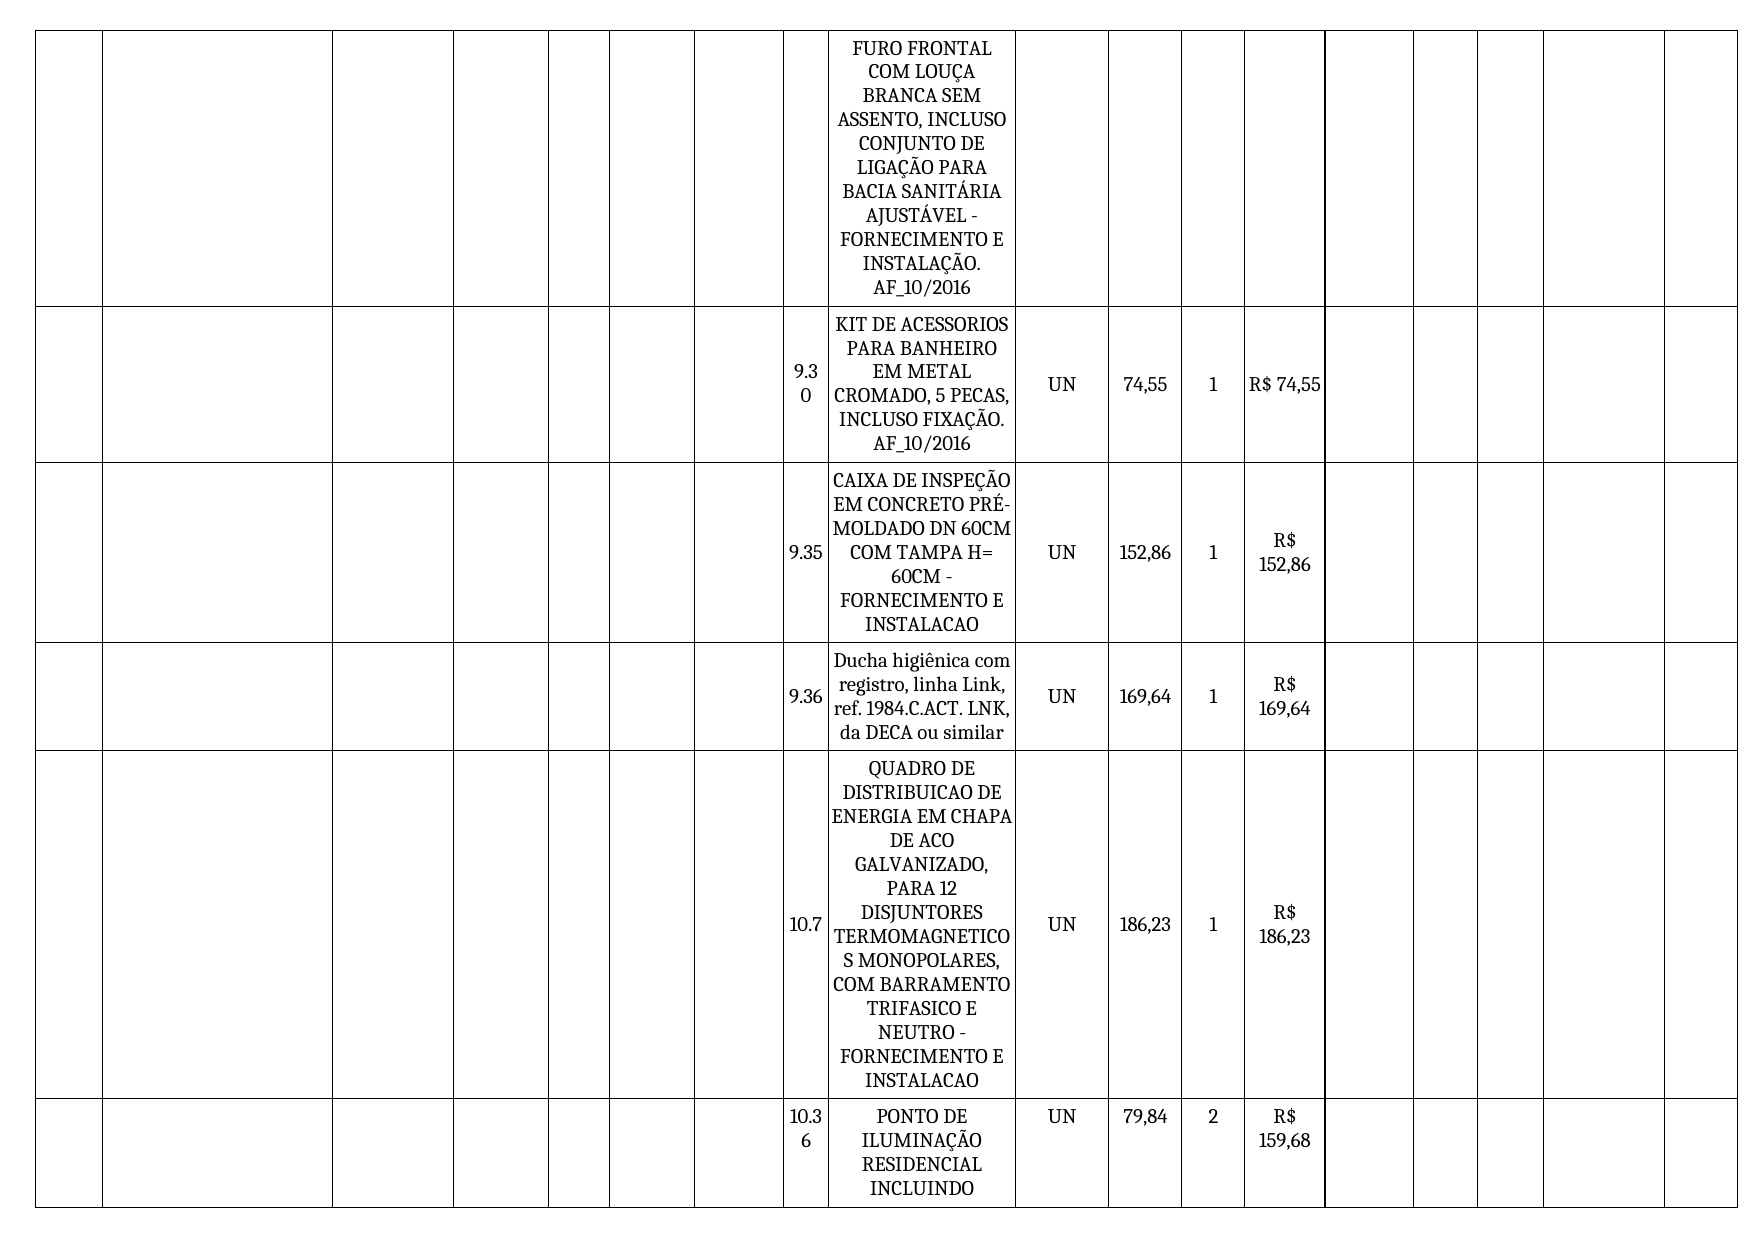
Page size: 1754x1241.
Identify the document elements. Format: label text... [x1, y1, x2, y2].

table_cell [454, 751, 548, 1098]
table_cell [1478, 31, 1543, 306]
table_cell [1544, 31, 1664, 306]
table_cell UN [1016, 1099, 1108, 1207]
table_cell [103, 31, 332, 306]
table_cell [1665, 643, 1737, 750]
table_cell [1326, 1099, 1413, 1207]
table_cell [610, 307, 694, 462]
table_cell [454, 1099, 548, 1207]
table_cell [1478, 307, 1543, 462]
table_cell [1326, 643, 1413, 750]
table_cell [549, 463, 609, 642]
table_cell [695, 307, 783, 462]
table_cell 186,23 [1109, 751, 1181, 1098]
table_cell 10.36 [784, 1099, 828, 1207]
table_cell [103, 307, 332, 462]
table_cell R$ 74,55 [1245, 307, 1324, 462]
table_cell [333, 751, 453, 1098]
table_cell FURO FRONTAL COM LOUÇA BRANCA SEM ASSENTO, INCLUSO CONJUNTO DE LIGAÇÃO PARA BACIA SANITÁRIA AJUSTÁVEL - FORNECIMENTO E INSTALAÇÃO. AF_10/2016 [829, 31, 1015, 306]
table_cell 9.30 [784, 307, 828, 462]
table_cell [1665, 463, 1737, 642]
table_cell [1544, 643, 1664, 750]
table_cell [36, 307, 102, 462]
table_cell [1544, 463, 1664, 642]
table_cell R$ 186,23 [1245, 751, 1324, 1098]
table_cell [103, 463, 332, 642]
table_cell PONTO DE ILUMINAÇÃO RESIDENCIAL INCLUINDO [829, 1099, 1015, 1207]
table_cell [333, 307, 453, 462]
table_cell [1414, 751, 1477, 1098]
table_cell [1326, 751, 1413, 1098]
table_cell [549, 643, 609, 750]
table_cell [695, 643, 783, 750]
table_cell [610, 643, 694, 750]
table_cell [1245, 31, 1324, 306]
table_cell [1414, 307, 1477, 462]
table_cell 74,55 [1109, 307, 1181, 462]
table_cell [695, 463, 783, 642]
table_cell [36, 1099, 102, 1207]
table_cell 1 [1182, 463, 1244, 642]
table_cell 1 [1182, 751, 1244, 1098]
table_cell [333, 463, 453, 642]
table_cell [454, 463, 548, 642]
table_cell [333, 1099, 453, 1207]
table_cell 1 [1182, 307, 1244, 462]
table_cell [1326, 307, 1413, 462]
table_cell CAIXA DE INSPEÇÃO EM CONCRETO PRÉ-MOLDADO DN 60CM COM TAMPA H= 60CM - FORNECIMENTO E INSTALACAO [829, 463, 1015, 642]
table_cell 9.36 [784, 643, 828, 750]
table_cell [1016, 31, 1108, 306]
table_cell [36, 751, 102, 1098]
table_cell [695, 1099, 783, 1207]
table_cell [1414, 643, 1477, 750]
table_cell [103, 643, 332, 750]
table_cell 10.7 [784, 751, 828, 1098]
table_cell 79,84 [1109, 1099, 1181, 1207]
table_cell [695, 751, 783, 1098]
table_cell [454, 307, 548, 462]
table_cell [36, 643, 102, 750]
table_cell 9.35 [784, 463, 828, 642]
table_cell Ducha higiênica com registro, linha Link, ref. 1984.C.ACT. LNK, da DECA ou similar [829, 643, 1015, 750]
table_cell [695, 31, 783, 306]
table_cell [1414, 1099, 1477, 1207]
table_cell [1182, 31, 1244, 306]
table_cell [549, 1099, 609, 1207]
table_cell [784, 31, 828, 306]
table_cell [610, 463, 694, 642]
table_cell [454, 31, 548, 306]
table_cell [549, 751, 609, 1098]
table_cell R$ 169,64 [1245, 643, 1324, 750]
table_cell UN [1016, 307, 1108, 462]
table_cell [1478, 463, 1543, 642]
table_cell 169,64 [1109, 643, 1181, 750]
table_cell R$ 159,68 [1245, 1099, 1324, 1207]
table_cell [1478, 751, 1543, 1098]
table_cell [103, 1099, 332, 1207]
table_cell [1665, 1099, 1737, 1207]
table_cell 1 [1182, 643, 1244, 750]
table_cell UN [1016, 463, 1108, 642]
table_cell [1665, 751, 1737, 1098]
table_cell [1109, 31, 1181, 306]
table_cell [1544, 751, 1664, 1098]
table_cell R$ 152,86 [1245, 463, 1324, 642]
table_cell [1665, 31, 1737, 306]
table_cell [103, 751, 332, 1098]
table_cell [1326, 31, 1413, 306]
table_cell [454, 643, 548, 750]
table_cell [1544, 1099, 1664, 1207]
table_cell 152,86 [1109, 463, 1181, 642]
table_cell 2 [1182, 1099, 1244, 1207]
table_cell [36, 31, 102, 306]
table_cell [549, 307, 609, 462]
table_cell [1478, 643, 1543, 750]
table_cell KIT DE ACESSORIOS PARA BANHEIRO EM METAL CROMADO, 5 PECAS, INCLUSO FIXAÇÃO. AF_10/2016 [829, 307, 1015, 462]
table_cell [1478, 1099, 1543, 1207]
table_cell [1326, 463, 1413, 642]
table_cell [549, 31, 609, 306]
table_cell [1665, 307, 1737, 462]
table_cell QUADRO DE DISTRIBUICAO DE ENERGIA EM CHAPA DE ACO GALVANIZADO, PARA 12 DISJUNTORES TERMOMAGNETICOS MONOPOLARES, COM BARRAMENTO TRIFASICO E NEUTRO - FORNECIMENTO E INSTALACAO [829, 751, 1015, 1098]
table_cell [610, 1099, 694, 1207]
table_cell UN [1016, 751, 1108, 1098]
table_cell [333, 643, 453, 750]
table_cell [610, 31, 694, 306]
table_cell [1414, 463, 1477, 642]
table_cell [1544, 307, 1664, 462]
table_cell UN [1016, 643, 1108, 750]
table_cell [610, 751, 694, 1098]
table_cell [36, 463, 102, 642]
table_cell [333, 31, 453, 306]
table_cell [1414, 31, 1477, 306]
